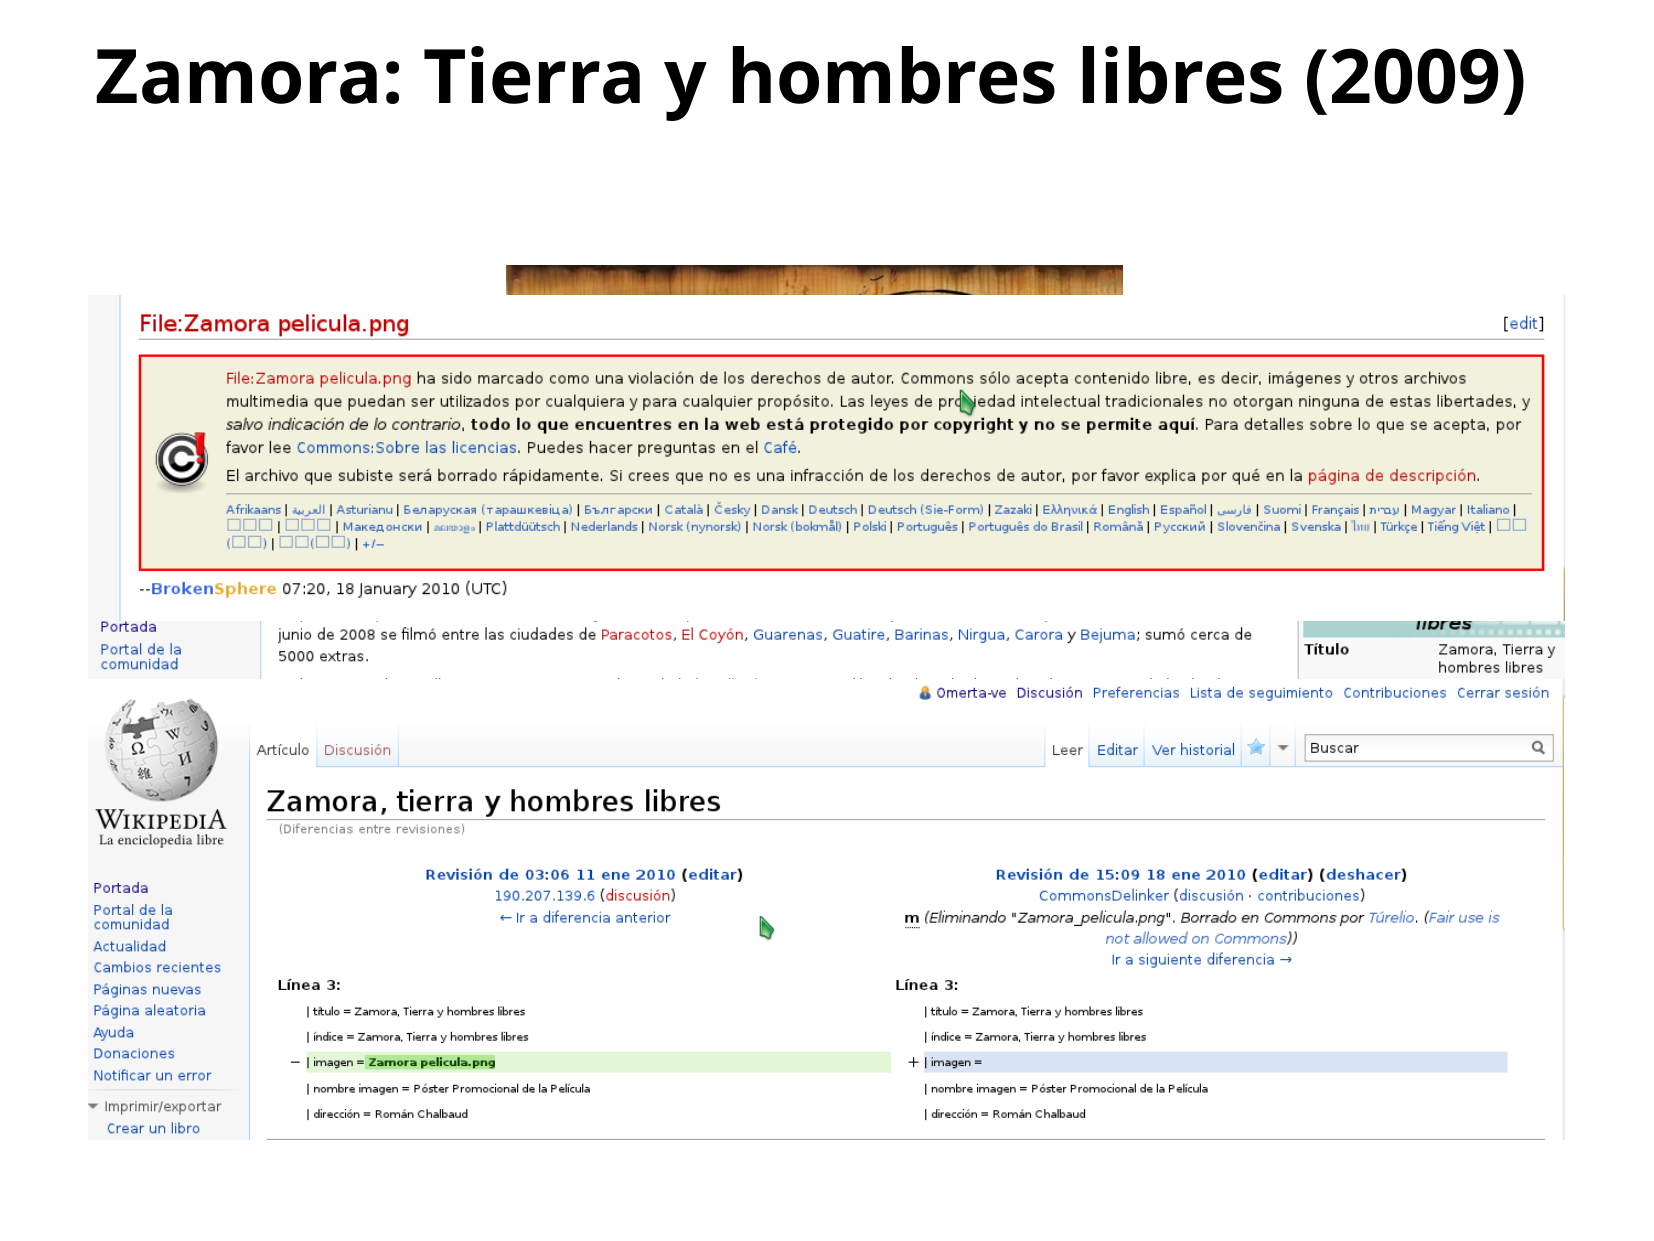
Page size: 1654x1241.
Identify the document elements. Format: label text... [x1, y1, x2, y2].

text_box Zamora: Tierra y hombres libres (2009) [59, 15, 1565, 235]
picture [88, 265, 1565, 1140]
